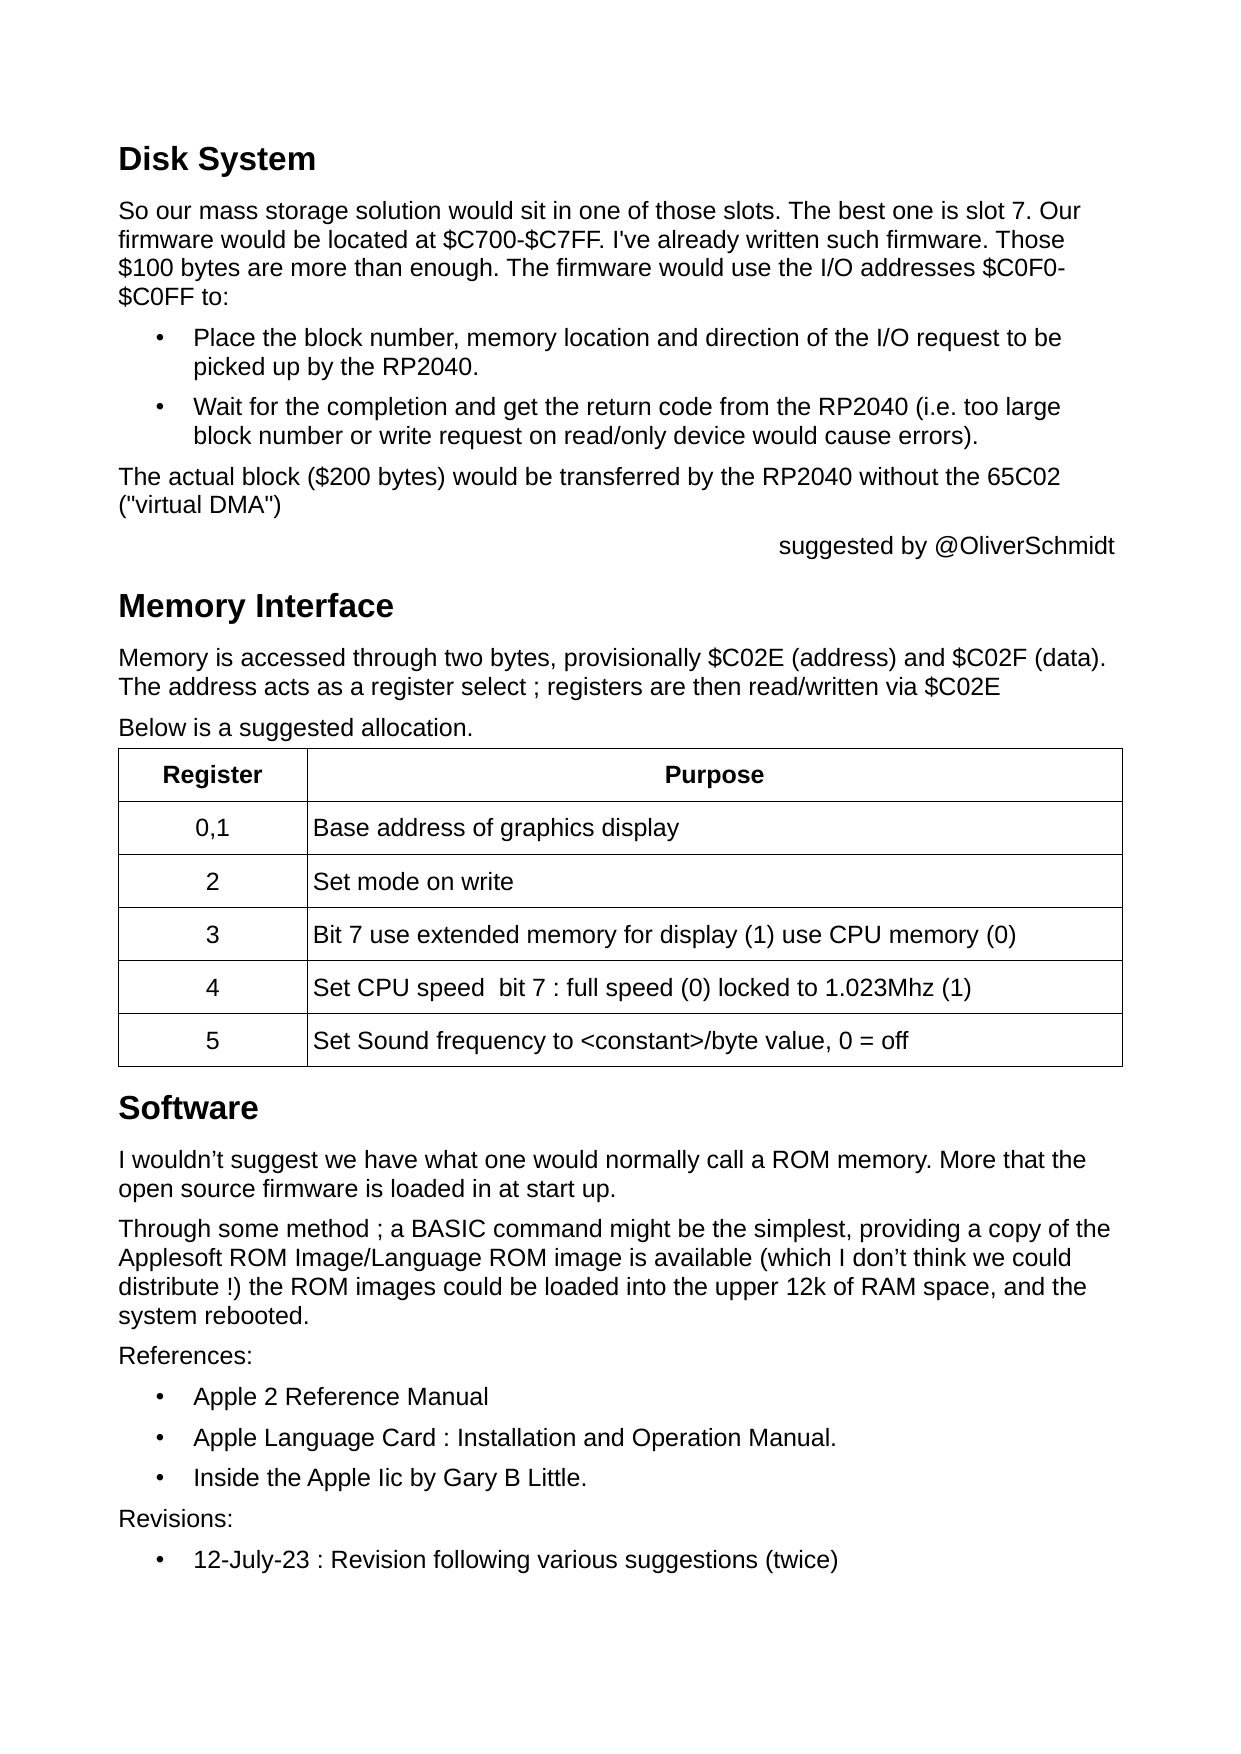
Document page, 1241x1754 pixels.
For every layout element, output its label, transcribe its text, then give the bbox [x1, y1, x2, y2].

text Revisions: [118, 1504, 1122, 1533]
table_cell Bit 7 use extended memory for display (1) use CPU memory (0) [308, 908, 1122, 960]
table_cell 3 [119, 908, 307, 960]
list Inside the Apple Iic by Gary B Little. [156, 1463, 1122, 1492]
subtitle Memory Interface [118, 587, 1122, 625]
list 12-July-23 : Revision following various suggestions (twice) [156, 1545, 1122, 1573]
table_cell Set CPU speed bit 7 : full speed (0) locked to 1.023Mhz (1) [308, 961, 1122, 1013]
subtitle Disk System [118, 139, 1122, 177]
list Apple 2 Reference Manual [156, 1382, 1122, 1411]
table_header Register [119, 749, 307, 801]
table_cell Set mode on write [308, 855, 1122, 907]
subtitle Software [118, 1088, 1122, 1127]
list Wait for the completion and get the return code from the RP2040 (i.e. too large block number or write request on read/only device would cause errors). [156, 392, 1122, 450]
text suggested by @OliverSchmidt [118, 531, 1122, 560]
table_cell 4 [119, 961, 307, 1013]
table_cell 0,1 [119, 802, 307, 854]
table_cell 2 [119, 855, 307, 907]
text I wouldn’t suggest we have what one would normally call a ROM memory. More that the open source firmware is loaded in at start up. [118, 1145, 1122, 1202]
table_cell 5 [119, 1014, 307, 1066]
text Memory is accessed through two bytes, provisionally $C02E (address) and $C02F (data). The address acts as a register select ; registers are then read/written via $C02E [118, 643, 1122, 701]
table_header Purpose [308, 749, 1122, 801]
text The actual block ($200 bytes) would be transferred by the RP2040 without the 65C02 ("virtual DMA") [118, 462, 1122, 519]
list Place the block number, memory location and direction of the I/O request to be picked up by the RP2040. [156, 323, 1122, 380]
text References: [118, 1341, 1122, 1370]
text So our mass storage solution would sit in one of those slots. The best one is slot 7. Our firmware would be located at $C700-$C7FF. I've already written such firmware. Those $100 bytes are more than enough. The firmware would use the I/O addresses $C0F0-$C0FF to: [118, 196, 1122, 311]
table_cell Base address of graphics display [308, 802, 1122, 854]
text Through some method ; a BASIC command might be the simplest, providing a copy of the Applesoft ROM Image/Language ROM image is available (which I don’t think we could distribute !) the ROM images could be loaded into the upper 12k of RAM space, and the system rebooted. [118, 1214, 1122, 1329]
text Below is a suggested allocation. [118, 713, 1122, 742]
list Apple Language Card : Installation and Operation Manual. [156, 1423, 1122, 1451]
table_cell Set Sound frequency to <constant>/byte value, 0 = off [308, 1014, 1122, 1066]
